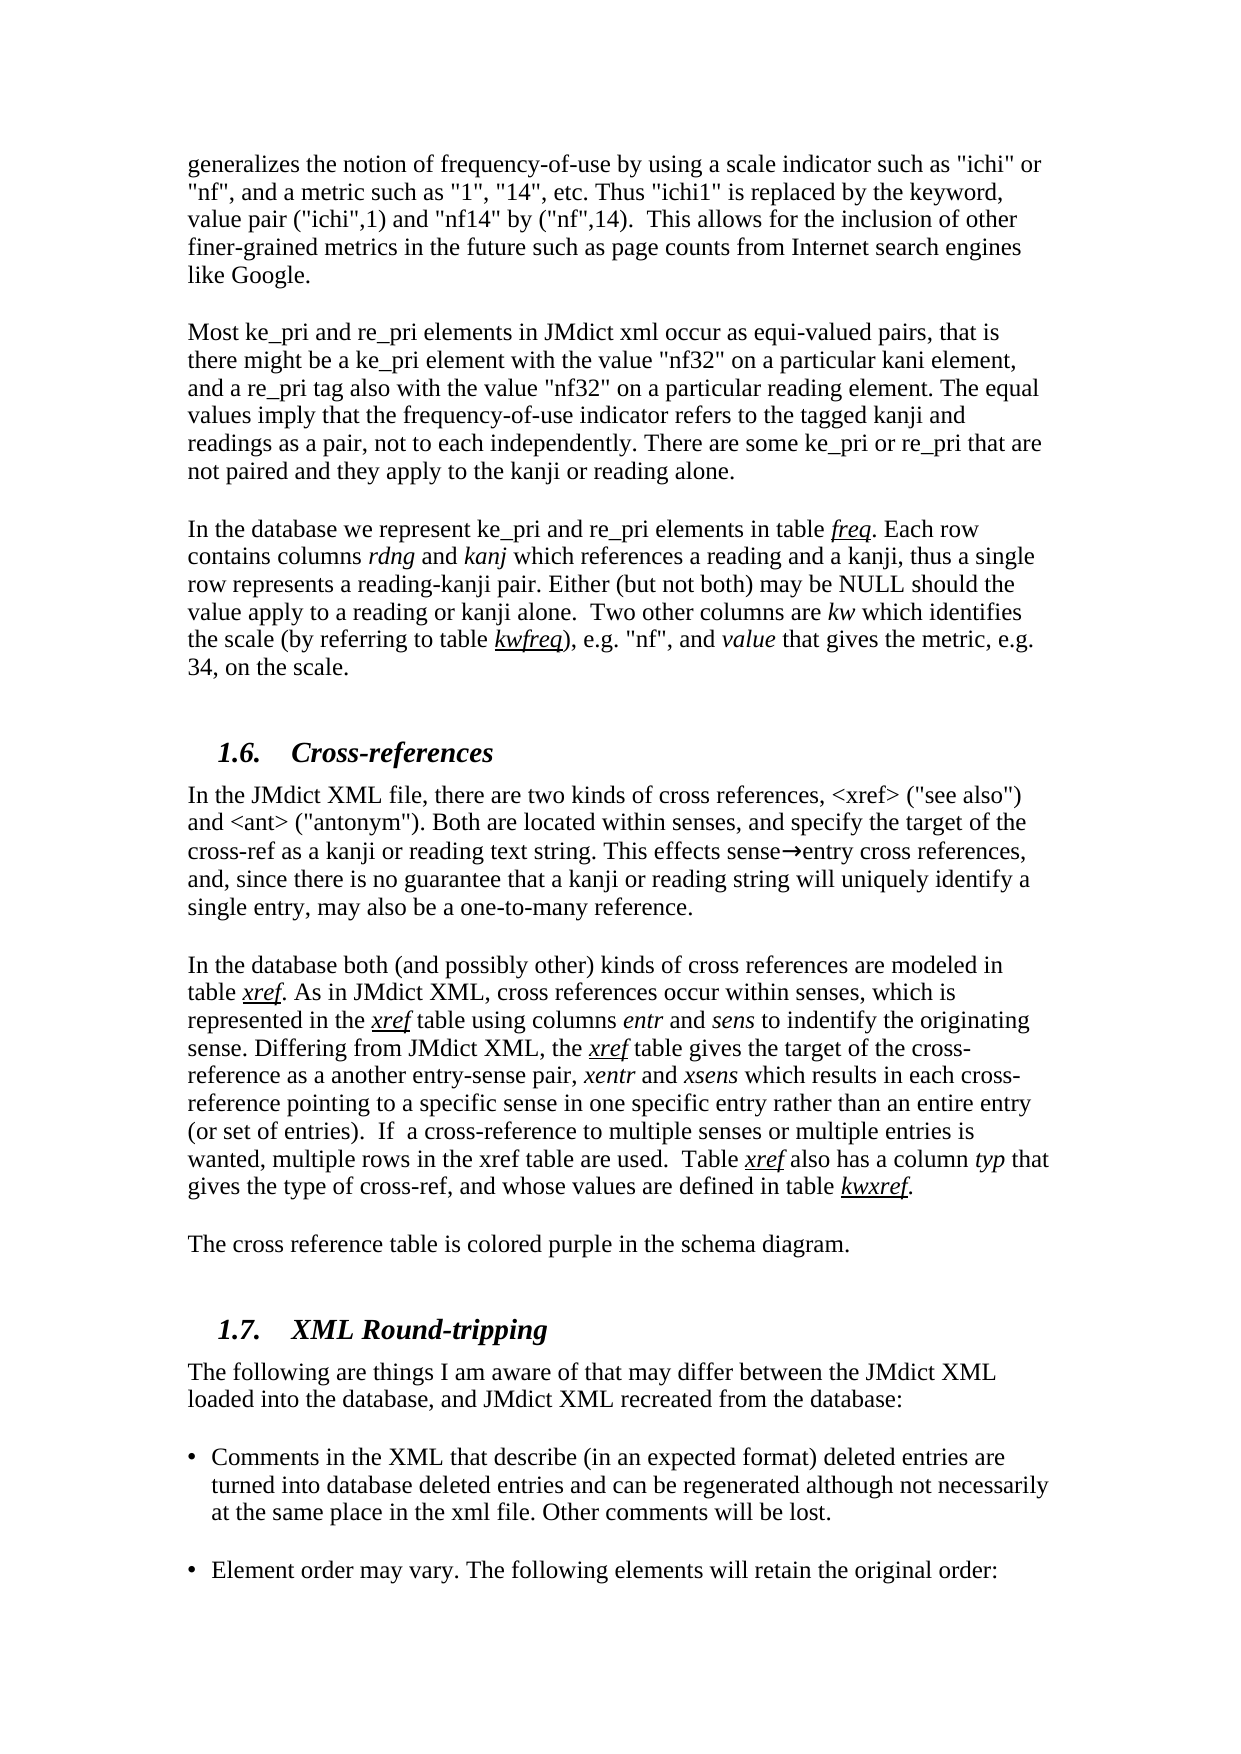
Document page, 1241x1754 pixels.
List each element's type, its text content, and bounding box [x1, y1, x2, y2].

text In the database we represent ke_pri and re_pri elements in table freq. Each row contains columns rdng and kanj which references a reading and a kanji, thus a single row represents a reading-kanji pair. Either (but not both) may be NULL should the value apply to a reading or kanji alone. Two other columns are kw which identifies the scale (by referring to table kwfreq), e.g. "nf", and value that gives the metric, e.g. 34, on the scale. [187, 515, 1053, 681]
text Most ke_pri and re_pri elements in JMdict xml occur as equi-valued pairs, that is there might be a ke_pri element with the value "nf32" on a particular kani element, and a re_pri tag also with the value "nf32" on a particular reading element. The equal values imply that the frequency-of-use indicator refers to the tagged kanji and readings as a pair, not to each independently. There are some ke_pri or re_pri that are not paired and they apply to the kanji or reading alone. [187, 318, 1053, 485]
text In the database both (and possibly other) kinds of cross references are modeled in table xref. As in JMdict XML, cross references occur within senses, which is represented in the xref table using columns entr and sens to indentify the originating sense. Differing from JMdict XML, the xref table gives the target of the cross-reference as a another entry-sense pair, xentr and xsens which results in each cross-reference pointing to a specific sense in one specific entry rather than an entire entry (or set of entries). If a cross-reference to multiple senses or multiple entries is wanted, multiple rows in the xref table are used. Table xref also has a column typ that gives the type of cross-ref, and whose values are defined in table kwxref. [187, 951, 1053, 1200]
list Comments in the XML that describe (in an expected format) deleted entries are turned into database deleted entries and can be regenerated although not necessarily at the same place in the xml file. Other comments will be lost. [187, 1443, 1053, 1526]
text In the JMdict XML file, there are two kinds of cross references, <xref> ("see also") and <ant> ("antonym"). Both are located within senses, and specify the target of the cross-ref as a kanji or reading text string. This effects sense→entry cross references, and, since there is no guarantee that a kanji or reading string will uniquely identify a single entry, may also be a one-to-many reference. [187, 781, 1053, 921]
text The following are things I am aware of that may differ between the JMdict XML loaded into the database, and JMdict XML recreated from the database: [187, 1358, 1053, 1413]
subtitle XML Round-tripping [187, 1313, 1053, 1346]
text The cross reference table is colored purple in the schema diagram. [187, 1230, 1053, 1258]
subtitle Cross-references [187, 737, 1053, 769]
list Element order may vary. The following elements will retain the original order: [187, 1556, 1053, 1584]
text generalizes the notion of frequency-of-use by using a scale indicator such as "ichi" or "nf", and a metric such as "1", "14", etc. Thus "ichi1" is replaced by the keyword, value pair ("ichi",1) and "nf14" by ("nf",14). This allows for the inclusion of other finer-grained metrics in the future such as page counts from Internet search engines like Google. [187, 150, 1053, 288]
